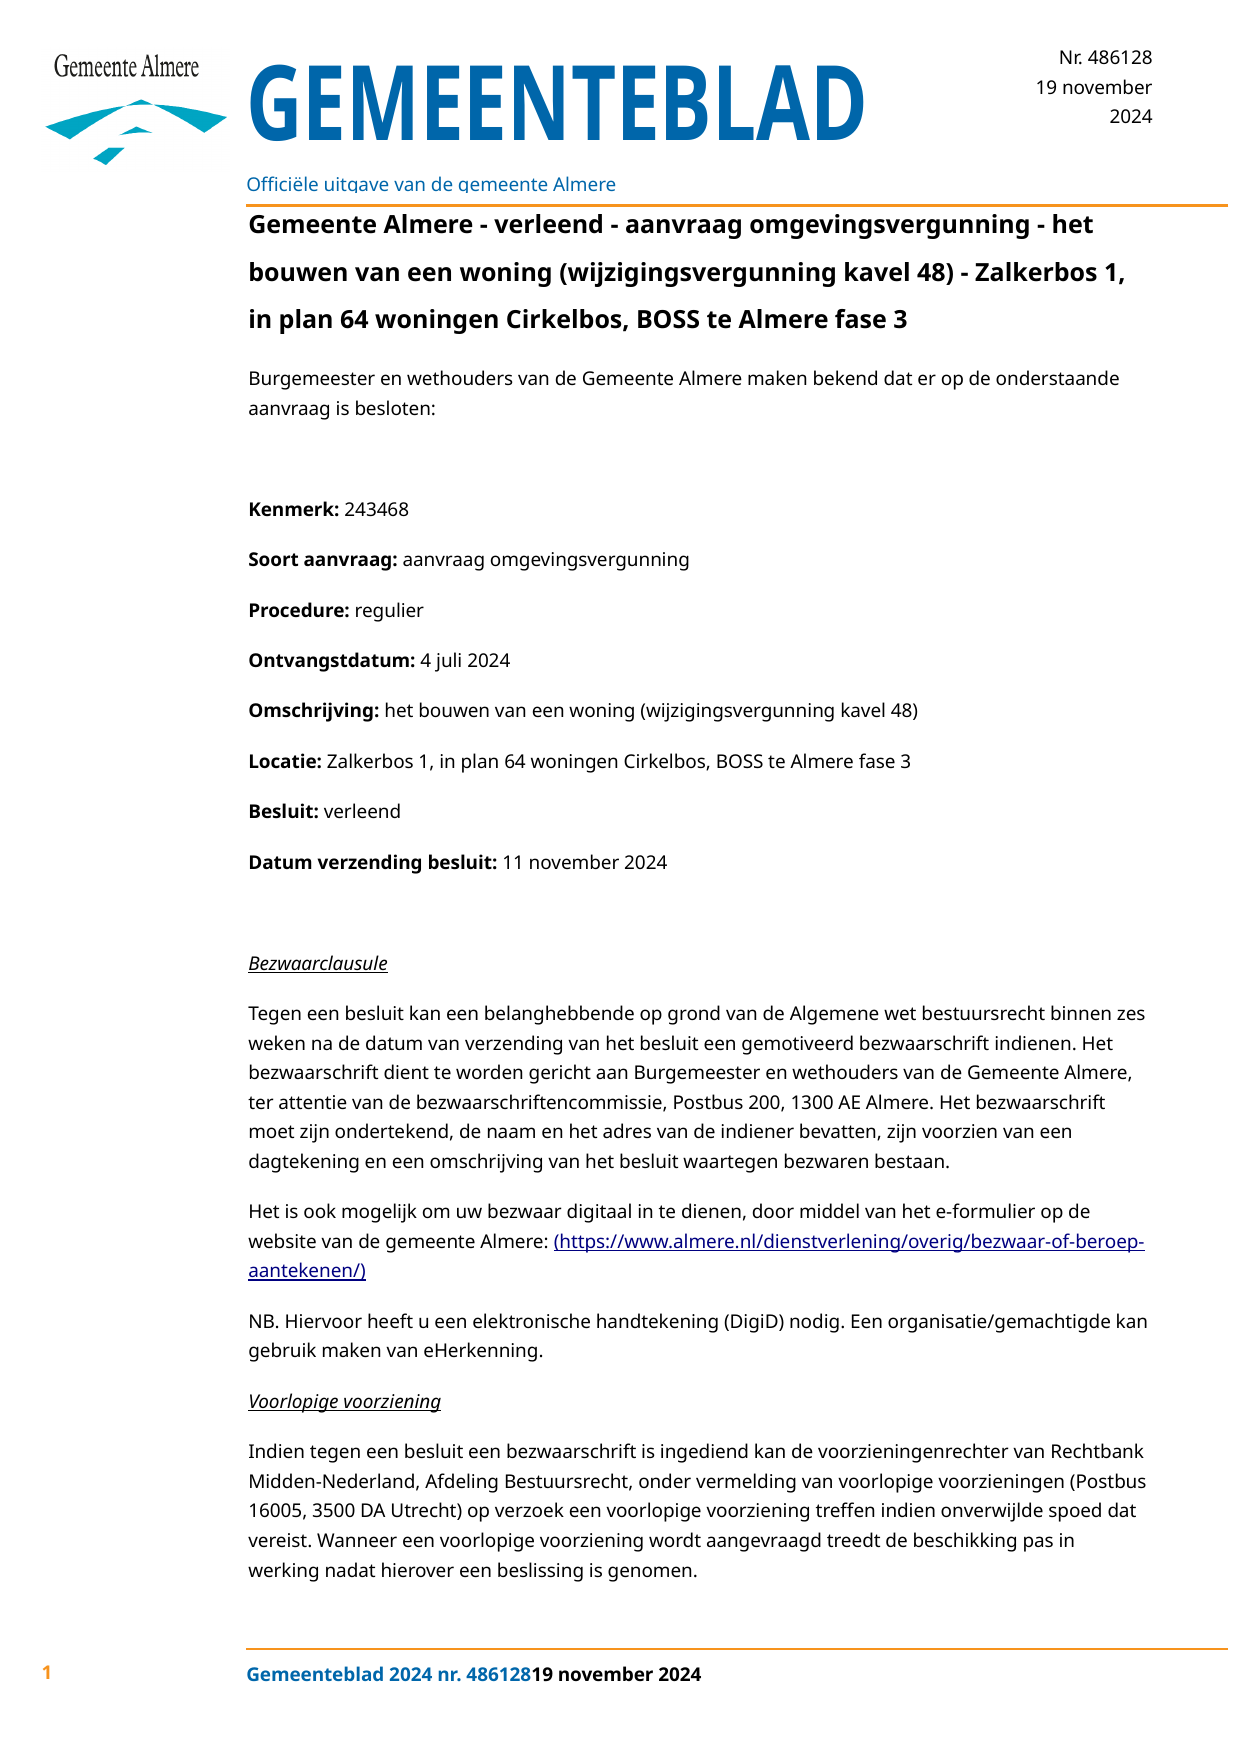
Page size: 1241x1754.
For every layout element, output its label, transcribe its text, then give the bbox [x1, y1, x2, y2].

text Besluit: verleend [248, 798, 1152, 824]
text Burgemeester en wethouders van de Gemeente Almere maken bekend dat er op de onderstaande aanvraag is besloten: [248, 366, 1152, 421]
text Indien tegen een besluit een bezwaarschrift is ingediend kan de voorzieningenrechter van Rechtbank Midden-Nederland, Afdeling Bestuursrecht, onder vermelding van voorlopige voorzieningen (Postbus 16005, 3500 DA Utrecht) op verzoek een voorlopige voorziening treffen indien onverwijlde spoed dat vereist. Wanneer een voorlopige voorziening wordt aangevraagd treedt de beschikking pas in werking nadat hierover een beslissing is genomen. [248, 1438, 1152, 1582]
text Bezwaarclausule [248, 950, 1152, 975]
text Kenmerk: 243468 [248, 496, 1152, 522]
picture [41, 47, 231, 172]
text NB. Hiervoor heeft u een elektronische handtekening (DigiD) nodig. Een organisatie/gemachtigde kan gebruik maken van eHerkenning. [248, 1308, 1152, 1363]
text Ontvangstdatum: 4 juli 2024 [248, 647, 1152, 673]
text Procedure: regulier [248, 597, 1152, 622]
text Tegen een besluit kan een belanghebbende op grond van de Algemene wet bestuursrecht binnen zes weken na de datum van verzending van het besluit een gemotiveerd bezwaarschrift indienen. Het bezwaarschrift dient te worden gericht aan Burgemeester en wethouders van de Gemeente Almere, ter attentie van de bezwaarschriftencommissie, Postbus 200, 1300 AE Almere. Het bezwaarschrift moet zijn ondertekend, de naam en het adres van de indiener bevatten, zijn voorzien van een dagtekening en een omschrijving van het besluit waartegen bezwaren bestaan. [248, 1000, 1152, 1174]
text Voorlopige voorziening [248, 1388, 1152, 1414]
text Soort aanvraag: aanvraag omgevingsvergunning [248, 546, 1152, 572]
text Datum verzending besluit: 11 november 2024 [248, 849, 1152, 874]
text Locatie: Zalkerbos 1, in plan 64 woningen Cirkelbos, BOSS te Almere fase 3 [248, 748, 1152, 774]
text Het is ook mogelijk om uw bezwaar digitaal in te dienen, door middel van het e-formulier op de website van de gemeente Almere: (https://www.almere.nl/dienstverlening/overig/bezwaar-of-beroep-aantekenen/) [248, 1198, 1152, 1283]
text Gemeente Almere - verleend - aanvraag omgevingsvergunning - het bouwen van een woning (wijzigingsvergunning kavel 48) - Zalkerbos 1, in plan 64 woningen Cirkelbos, BOSS te Almere fase 3 [248, 207, 1152, 336]
text Omschrijving: het bouwen van een woning (wijzigingsvergunning kavel 48) [248, 698, 1152, 723]
